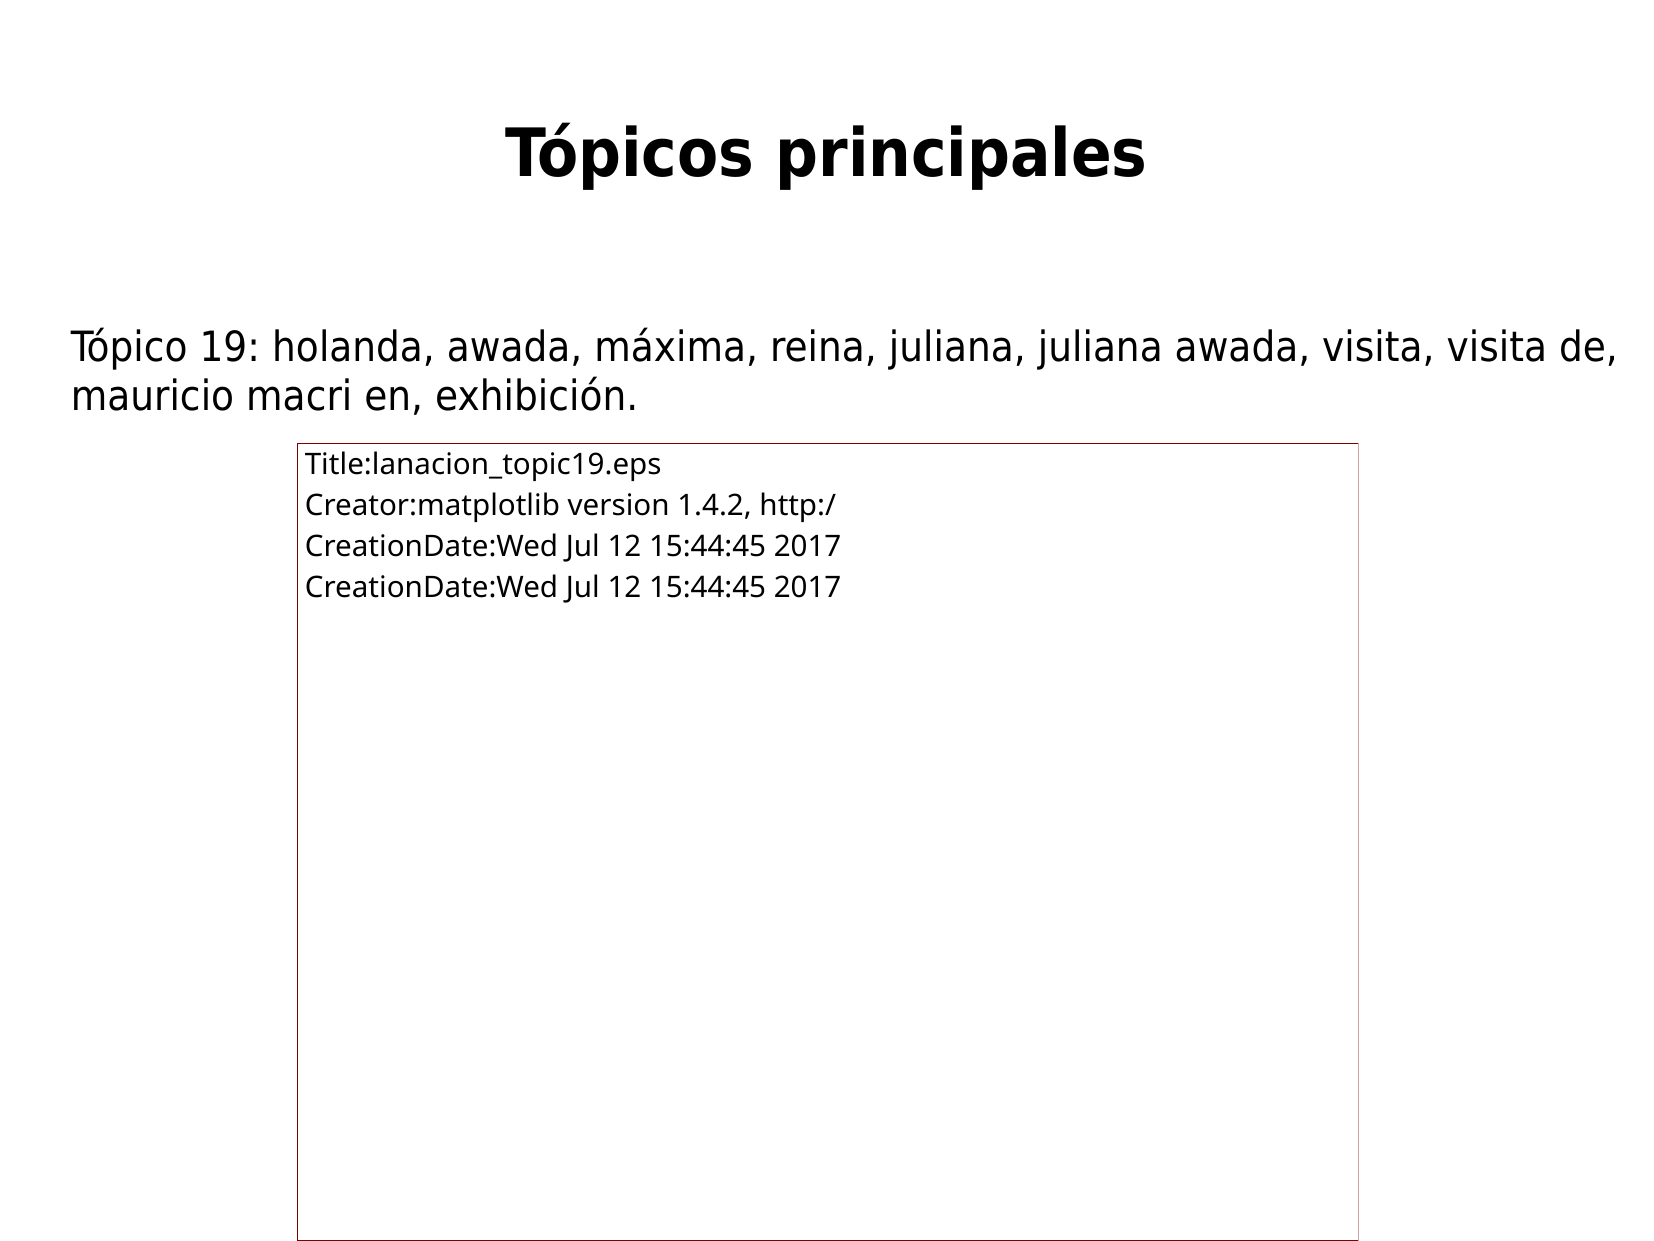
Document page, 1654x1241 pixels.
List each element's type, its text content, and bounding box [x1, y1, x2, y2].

picture [295, 441, 1359, 1241]
title Tópicos principales [82, 49, 1571, 257]
text_box Tópico 19: holanda, awada, máxima, reina, juliana, juliana awada, visita, visita de, mauricio macri en, exhibición. [55, 315, 1654, 478]
